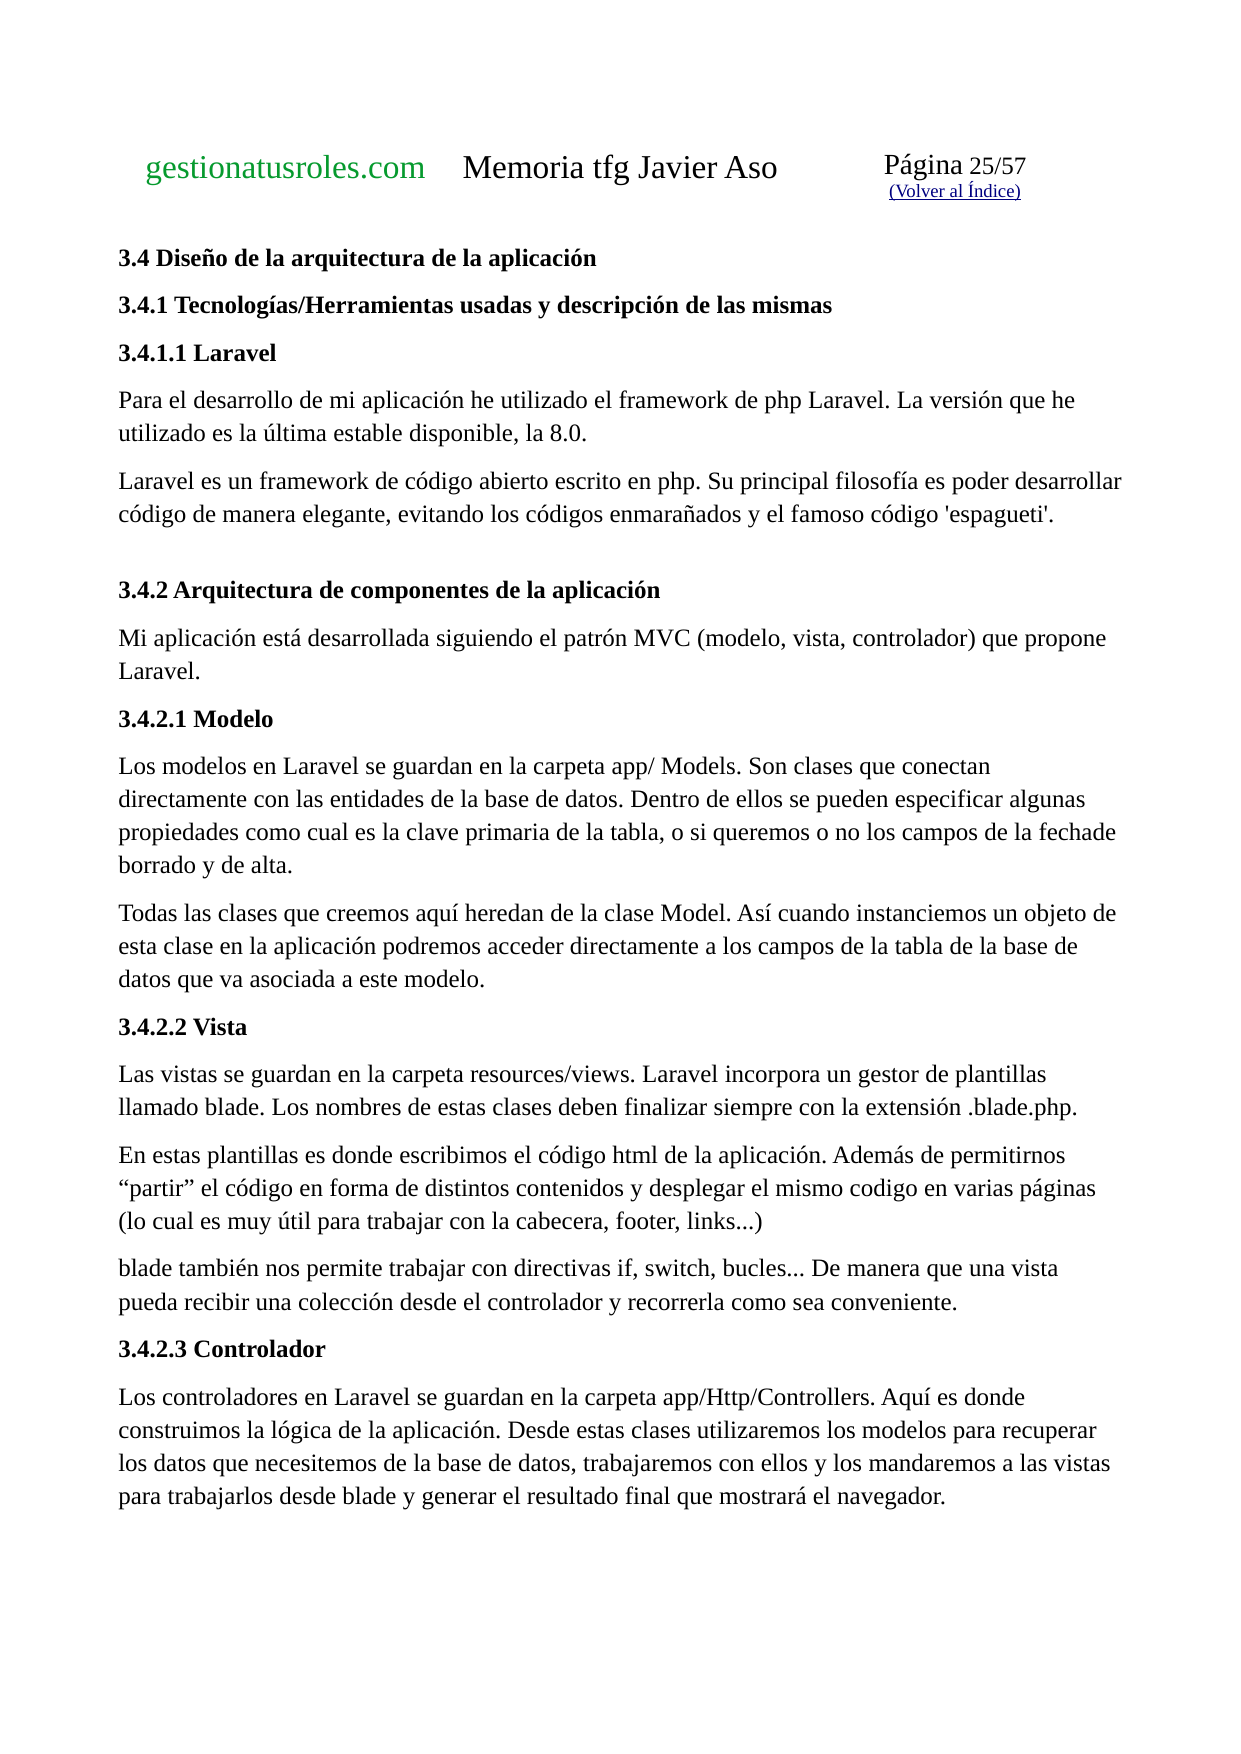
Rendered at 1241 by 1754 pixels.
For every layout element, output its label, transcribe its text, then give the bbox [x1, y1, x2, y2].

table_header Página 25/57 (Volver al Índice) [788, 118, 1122, 214]
text Todas las clases que creemos aquí heredan de la clase Model. Así cuando instanciemos un objeto de esta clase en la aplicación podremos acceder directamente a los campos de la tabla de la base de datos que va asociada a este modelo. [118, 898, 1122, 993]
text Mi aplicación está desarrollada siguiendo el patrón MVC (modelo, vista, controlador) que propone Laravel. [118, 623, 1122, 685]
text blade también nos permite trabajar con directivas if, switch, bucles... De manera que una vista pueda recibir una colección desde el controlador y recorrerla como sea conveniente. [118, 1253, 1122, 1315]
text 3.4.2.2 Vista [118, 1012, 1122, 1040]
text Los controladores en Laravel se guardan en la carpeta app/Http/Controllers. Aquí es donde construimos la lógica de la aplicación. Desde estas clases utilizaremos los modelos para recuperar los datos que necesitemos de la base de datos, trabajaremos con ellos y los mandaremos a las vistas para trabajarlos desde blade y generar el resultado final que mostrará el navegador. [118, 1382, 1122, 1509]
table_header Memoria tfg Javier Aso [453, 118, 787, 214]
text 3.4.1.1 Laravel [118, 338, 1122, 367]
text En estas plantillas es donde escribimos el código html de la aplicación. Además de permitirnos “partir” el código en forma de distintos contenidos y desplegar el mismo codigo en varias páginas (lo cual es muy útil para trabajar con la cabecera, footer, links...) [118, 1140, 1122, 1235]
table_header gestionatusroles.com [118, 118, 453, 214]
text 3.4.2.3 Controlador [118, 1334, 1122, 1363]
text 3.4.2 Arquitectura de componentes de la aplicación [118, 576, 1122, 604]
text 3.4 Diseño de la arquitectura de la aplicación [118, 243, 1122, 271]
text Para el desarrollo de mi aplicación he utilizado el framework de php Laravel. La versión que he utilizado es la última estable disponible, la 8.0. [118, 386, 1122, 447]
text Las vistas se guardan en la carpeta resources/views. Laravel incorpora un gestor de plantillas llamado blade. Los nombres de estas clases deben finalizar siempre con la extensión .blade.php. [118, 1059, 1122, 1121]
text Laravel es un framework de código abierto escrito en php. Su principal filosofía es poder desarrollar código de manera elegante, evitando los códigos enmarañados y el famoso código 'espagueti'. [118, 466, 1122, 528]
text Los modelos en Laravel se guardan en la carpeta app/ Models. Son clases que conectan directamente con las entidades de la base de datos. Dentro de ellos se pueden especificar algunas propiedades como cual es la clave primaria de la tabla, o si queremos o no los campos de la fechade borrado y de alta. [118, 751, 1122, 879]
text 3.4.2.1 Modelo [118, 704, 1122, 732]
text 3.4.1 Tecnologías/Herramientas usadas y descripción de las mismas [118, 290, 1122, 319]
